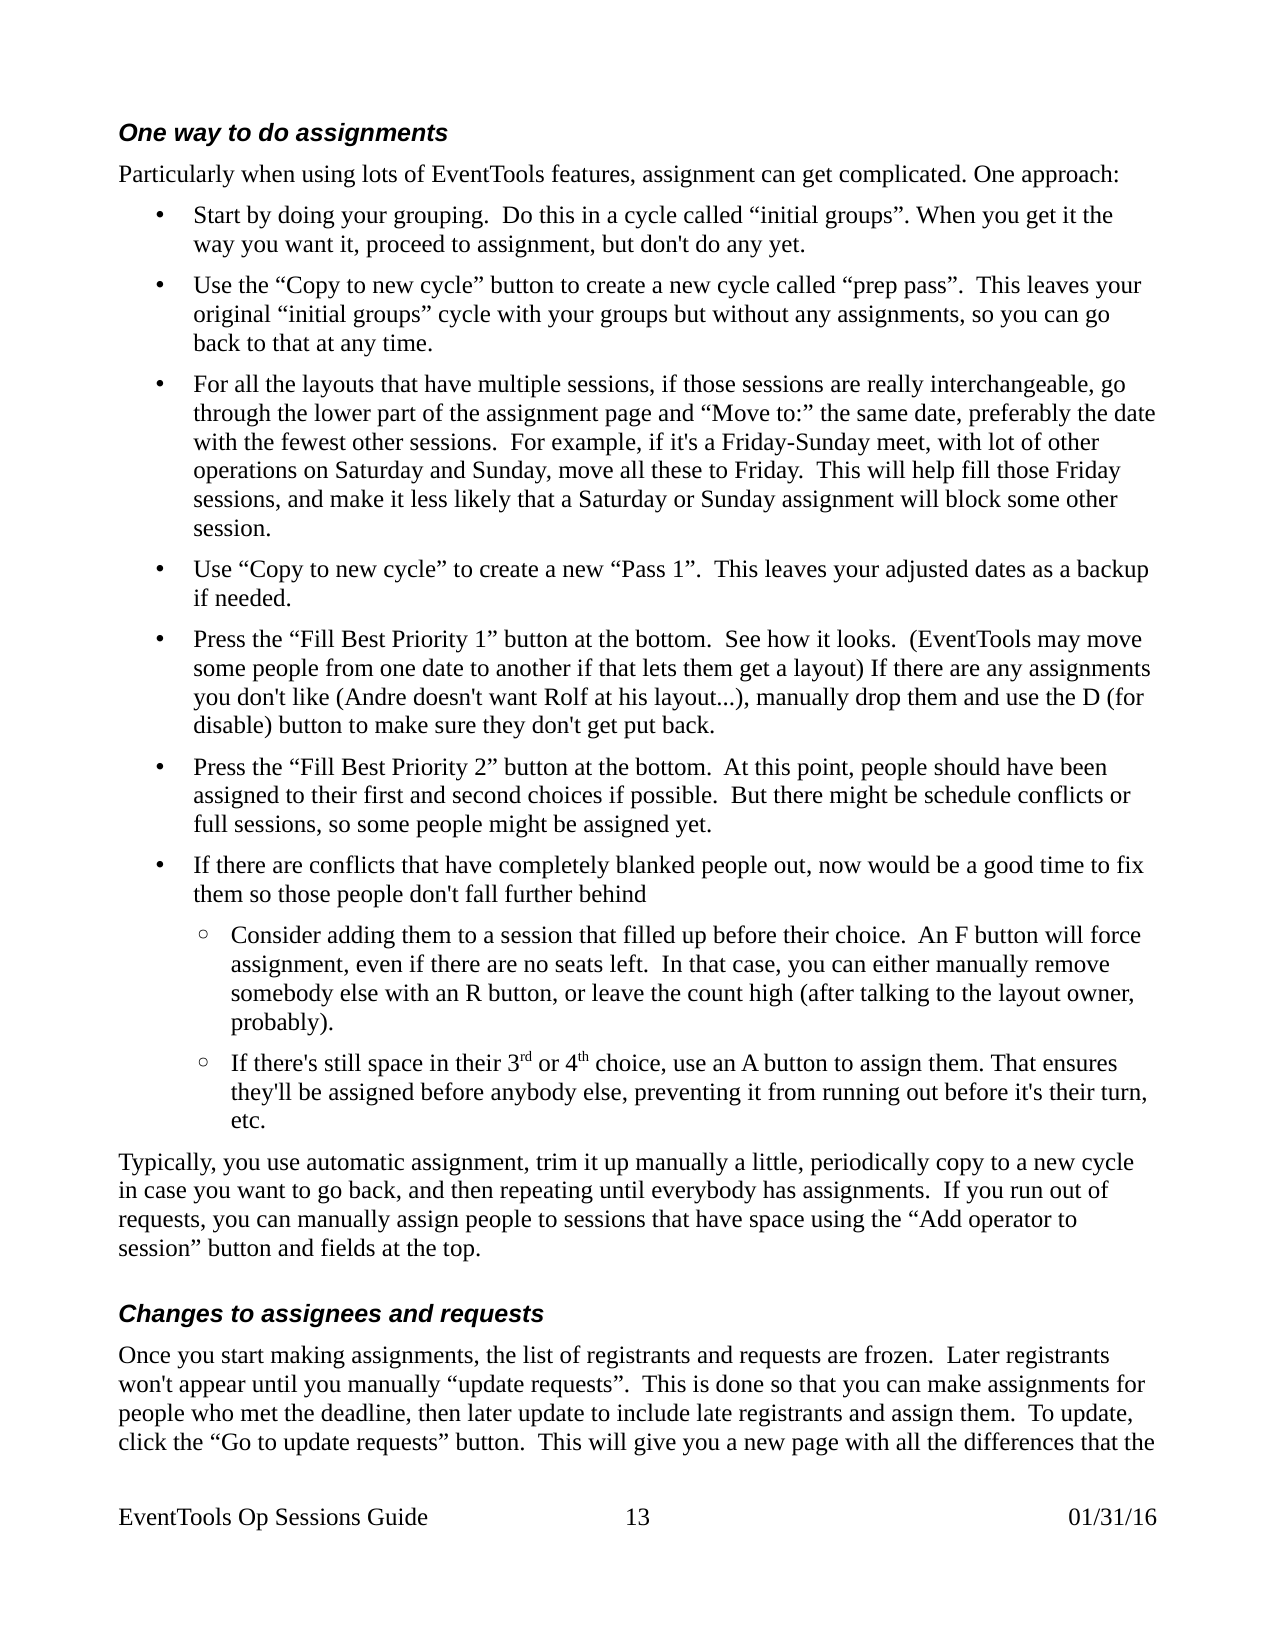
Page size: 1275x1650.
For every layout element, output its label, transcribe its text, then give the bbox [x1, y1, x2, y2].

subtitle One way to do assignments [118, 118, 1157, 147]
list If there are conflicts that have completely blanked people out, now would be a good time to fix them so those people don't fall further behind [156, 851, 1157, 908]
list For all the layouts that have multiple sessions, if those sessions are really interchangeable, go through the lower part of the assignment page and “Move to:” the same date, preferably the date with the fewest other sessions. For example, if it's a Friday-Sunday meet, with lot of other operations on Saturday and Sunday, move all these to Friday. This will help fill those Friday sessions, and make it less likely that a Saturday or Sunday assignment will block some other session. [156, 369, 1157, 542]
list Start by doing your grouping. Do this in a cycle called “initial groups”. When you get it the way you want it, proceed to assignment, but don't do any yet. [156, 201, 1157, 258]
text Particularly when using lots of EventTools features, assignment can get complicated. One approach: [118, 159, 1157, 188]
list If there's still space in their 3rd or 4th choice, use an A button to assign them. That ensures they'll be assigned before anybody else, preventing it from running out before it's their turn, etc. [193, 1048, 1157, 1134]
list Press the “Fill Best Priority 2” button at the bottom. At this point, people should have been assigned to their first and second choices if possible. But there might be schedule conflicts or full sessions, so some people might be assigned yet. [156, 752, 1157, 838]
list Consider adding them to a session that filled up before their choice. An F button will force assignment, even if there are no seats left. In that case, you can either manually remove somebody else with an R button, or leave the count high (after talking to the layout owner, probably). [193, 921, 1157, 1036]
subtitle Changes to assignees and requests [118, 1299, 1157, 1328]
list Use “Copy to new cycle” to create a new “Pass 1”. This leaves your adjusted dates as a backup if needed. [156, 554, 1157, 612]
list Press the “Fill Best Priority 1” button at the bottom. See how it looks. (EventTools may move some people from one date to another if that lets them get a layout) If there are any assignments you don't like (Andre doesn't want Rolf at his layout...), manually drop them and use the D (for disable) button to make sure they don't get put back. [156, 624, 1157, 739]
text Typically, you use automatic assignment, trim it up manually a little, periodically copy to a new cycle in case you want to go back, and then repeating until everybody has assignments. If you run out of requests, you can manually assign people to sessions that have space using the “Add operator to session” button and fields at the top. [118, 1147, 1157, 1262]
text Once you start making assignments, the list of registrants and requests are frozen. Later registrants won't appear until you manually “update requests”. This is done so that you can make assignments for people who met the deadline, then later update to include late registrants and assign them. To update, click the “Go to update requests” button. This will give you a new page with all the differences that the [118, 1341, 1157, 1456]
list Use the “Copy to new cycle” button to create a new cycle called “prep pass”. This leaves your original “initial groups” cycle with your groups but without any assignments, so you can go back to that at any time. [156, 271, 1157, 357]
